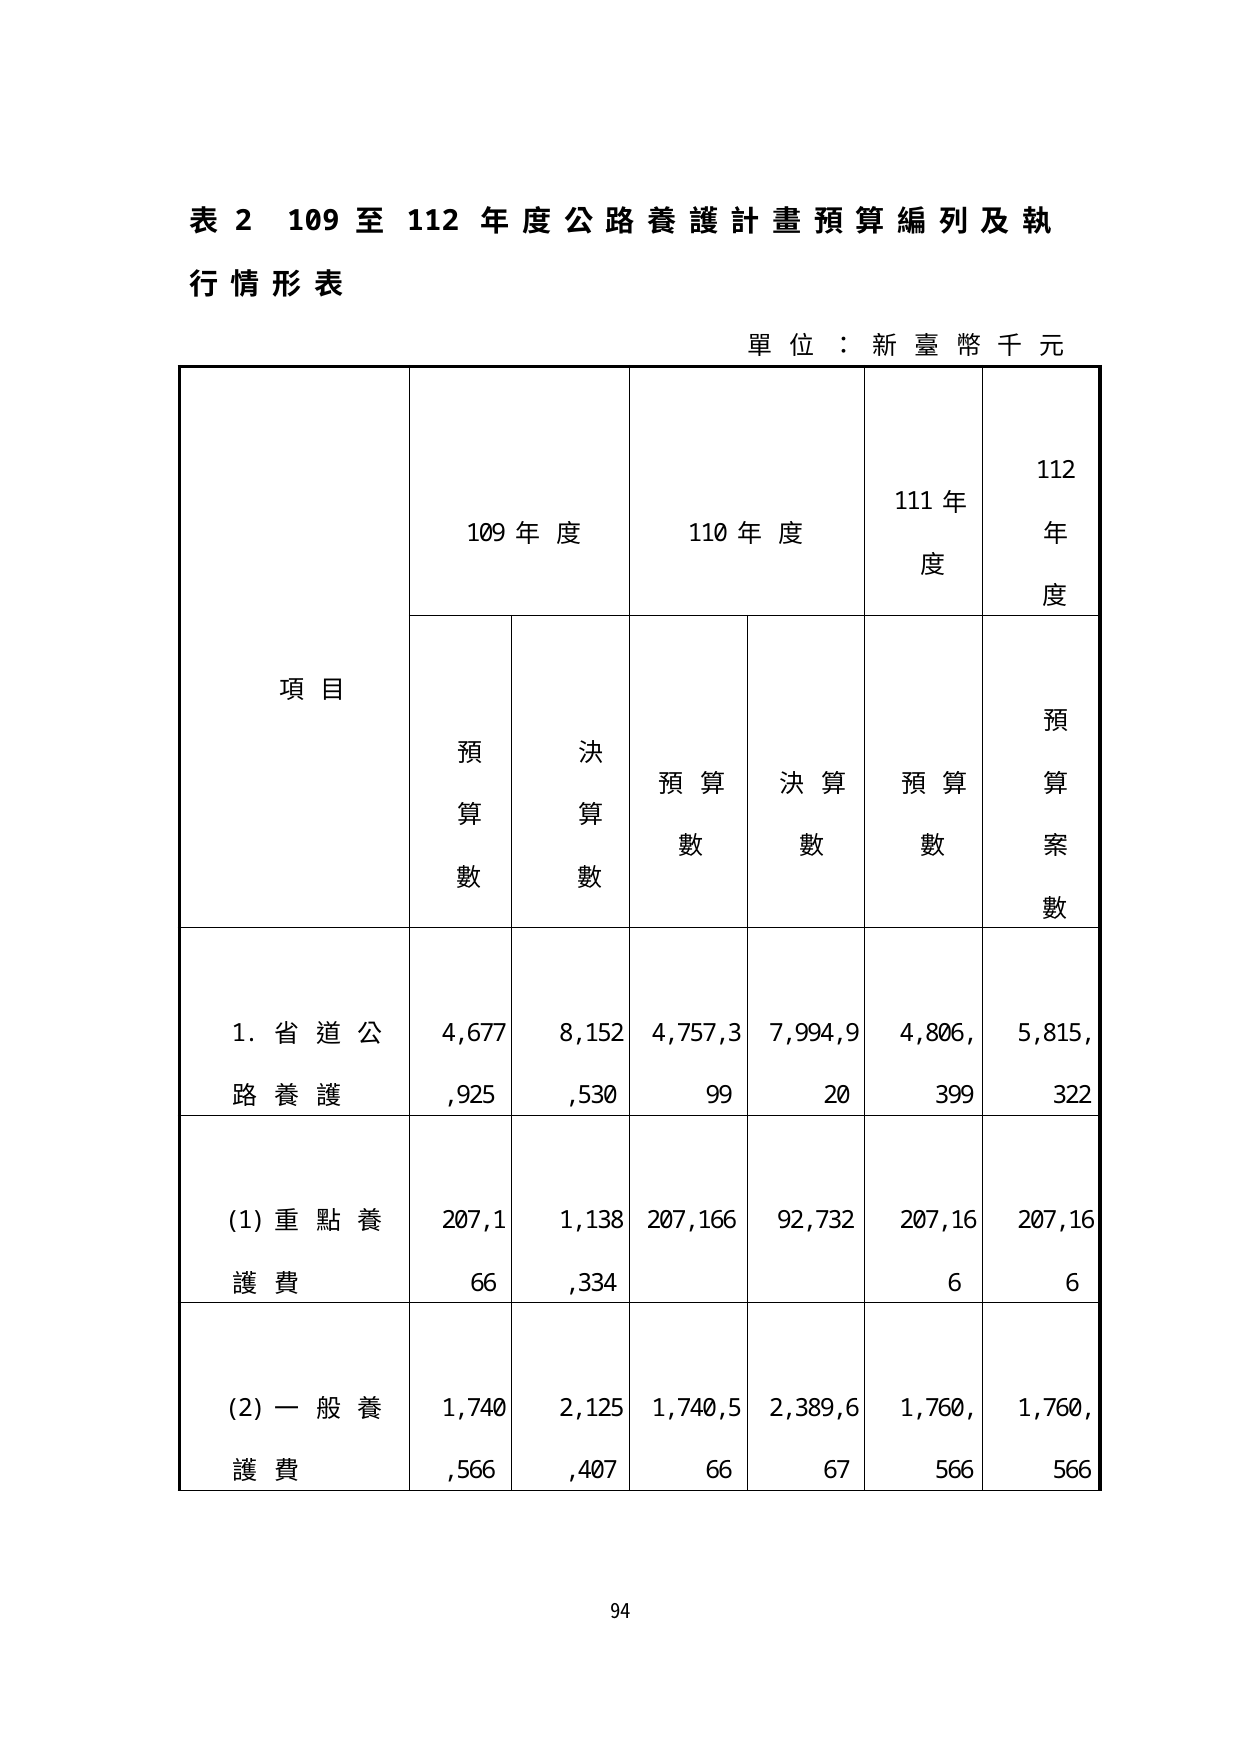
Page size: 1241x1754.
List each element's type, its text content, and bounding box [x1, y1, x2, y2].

table_cell (2)一般養護費 [181, 1303, 409, 1490]
table_header 111年度 [865, 368, 982, 615]
table_header 110年度 [630, 368, 864, 615]
text 單位：新臺幣千元 [183, 302, 1072, 365]
table_cell 92,732 [748, 1116, 864, 1302]
table_cell 5,815,322 [983, 928, 1098, 1115]
table_cell 決算數 [512, 616, 629, 927]
table_cell 7,994,920 [748, 928, 864, 1115]
table_cell 8,152,530 [512, 928, 629, 1115]
table_header 109年度 [410, 368, 629, 615]
table_cell 1,760,566 [865, 1303, 982, 1490]
table_cell 1.省道公路養護 [181, 928, 409, 1115]
table_cell 預算案數 [983, 616, 1098, 927]
table_cell 207,166 [630, 1116, 747, 1302]
table_cell 預算數 [865, 616, 982, 927]
table_cell 預算數 [410, 616, 511, 927]
table_cell 1,740,566 [630, 1303, 747, 1490]
table_cell 4,677,925 [410, 928, 511, 1115]
table_header 項目 [181, 368, 409, 927]
table_cell 1,138,334 [512, 1116, 629, 1302]
table_cell 4,757,399 [630, 928, 747, 1115]
table_cell 4,806,399 [865, 928, 982, 1115]
text 表2 109至112年度公路養護計畫預算編列及執行情形表 [168, 177, 1058, 302]
table_cell (1)重點養護費 [181, 1116, 409, 1302]
table_header 112年度 [983, 368, 1098, 615]
table_cell 1,740,566 [410, 1303, 511, 1490]
table_cell 207,166 [865, 1116, 982, 1302]
table_cell 決算數 [748, 616, 864, 927]
table_cell 預算數 [630, 616, 747, 927]
table_cell 2,389,667 [748, 1303, 864, 1490]
table_cell 207,166 [410, 1116, 511, 1302]
table_cell 1,760,566 [983, 1303, 1098, 1490]
table_cell 2,125,407 [512, 1303, 629, 1490]
table_cell 207,166 [983, 1116, 1098, 1302]
